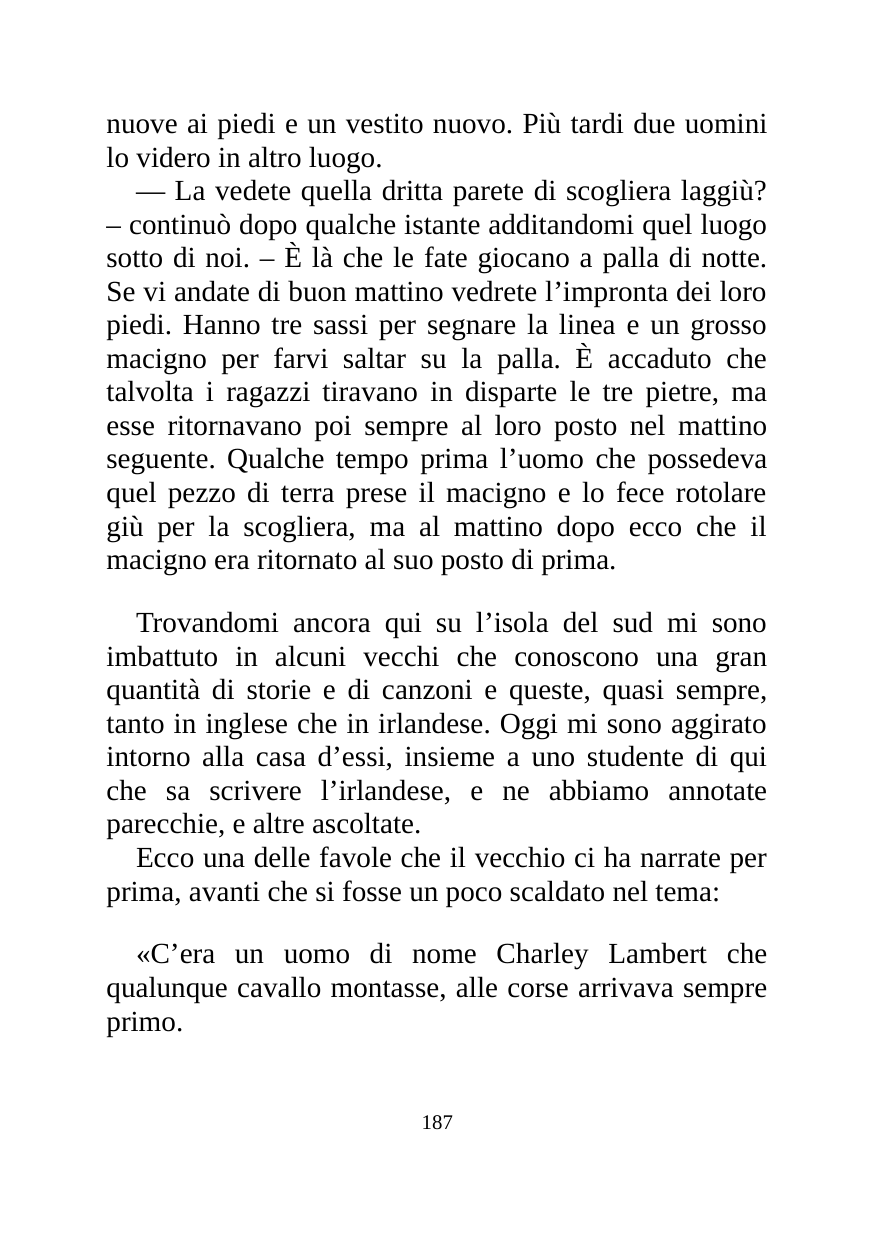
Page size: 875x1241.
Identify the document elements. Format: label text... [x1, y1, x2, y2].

text Ecco una delle favole che il vecchio ci ha narrate per prima, avanti che si fosse un poco scaldato nel tema: [106, 840, 768, 907]
text «C’era un uomo di nome Charley Lambert che qualunque cavallo montasse, alle corse arrivava sempre primo. [106, 937, 768, 1037]
text nuove ai piedi e un vestito nuovo. Più tardi due uomini lo videro in altro luogo. [106, 106, 768, 173]
text Trovandomi ancora qui su l’isola del sud mi sono imbattuto in alcuni vecchi che conoscono una gran quantità di storie e di canzoni e queste, quasi sempre, tanto in inglese che in irlandese. Oggi mi sono aggirato intorno alla casa d’essi, insieme a uno studente di qui che sa scrivere l’irlandese, e ne abbiamo annotate parecchie, e altre ascoltate. [106, 605, 768, 840]
text — La vedete quella dritta parete di scogliera laggiù? – continuò dopo qualche istante additandomi quel luogo sotto di noi. – È là che le fate giocano a palla di notte. Se vi andate di buon mattino vedrete l’impronta dei loro piedi. Hanno tre sassi per segnare la linea e un grosso macigno per farvi saltar su la palla. È accaduto che talvolta i ragazzi tiravano in disparte le tre pietre, ma esse ritornavano poi sempre al loro posto nel mattino seguente. Qualche tempo prima l’uomo che possedeva quel pezzo di terra prese il macigno e lo fece rotolare giù per la scogliera, ma al mattino dopo ecco che il macigno era ritornato al suo posto di prima. [106, 173, 768, 576]
